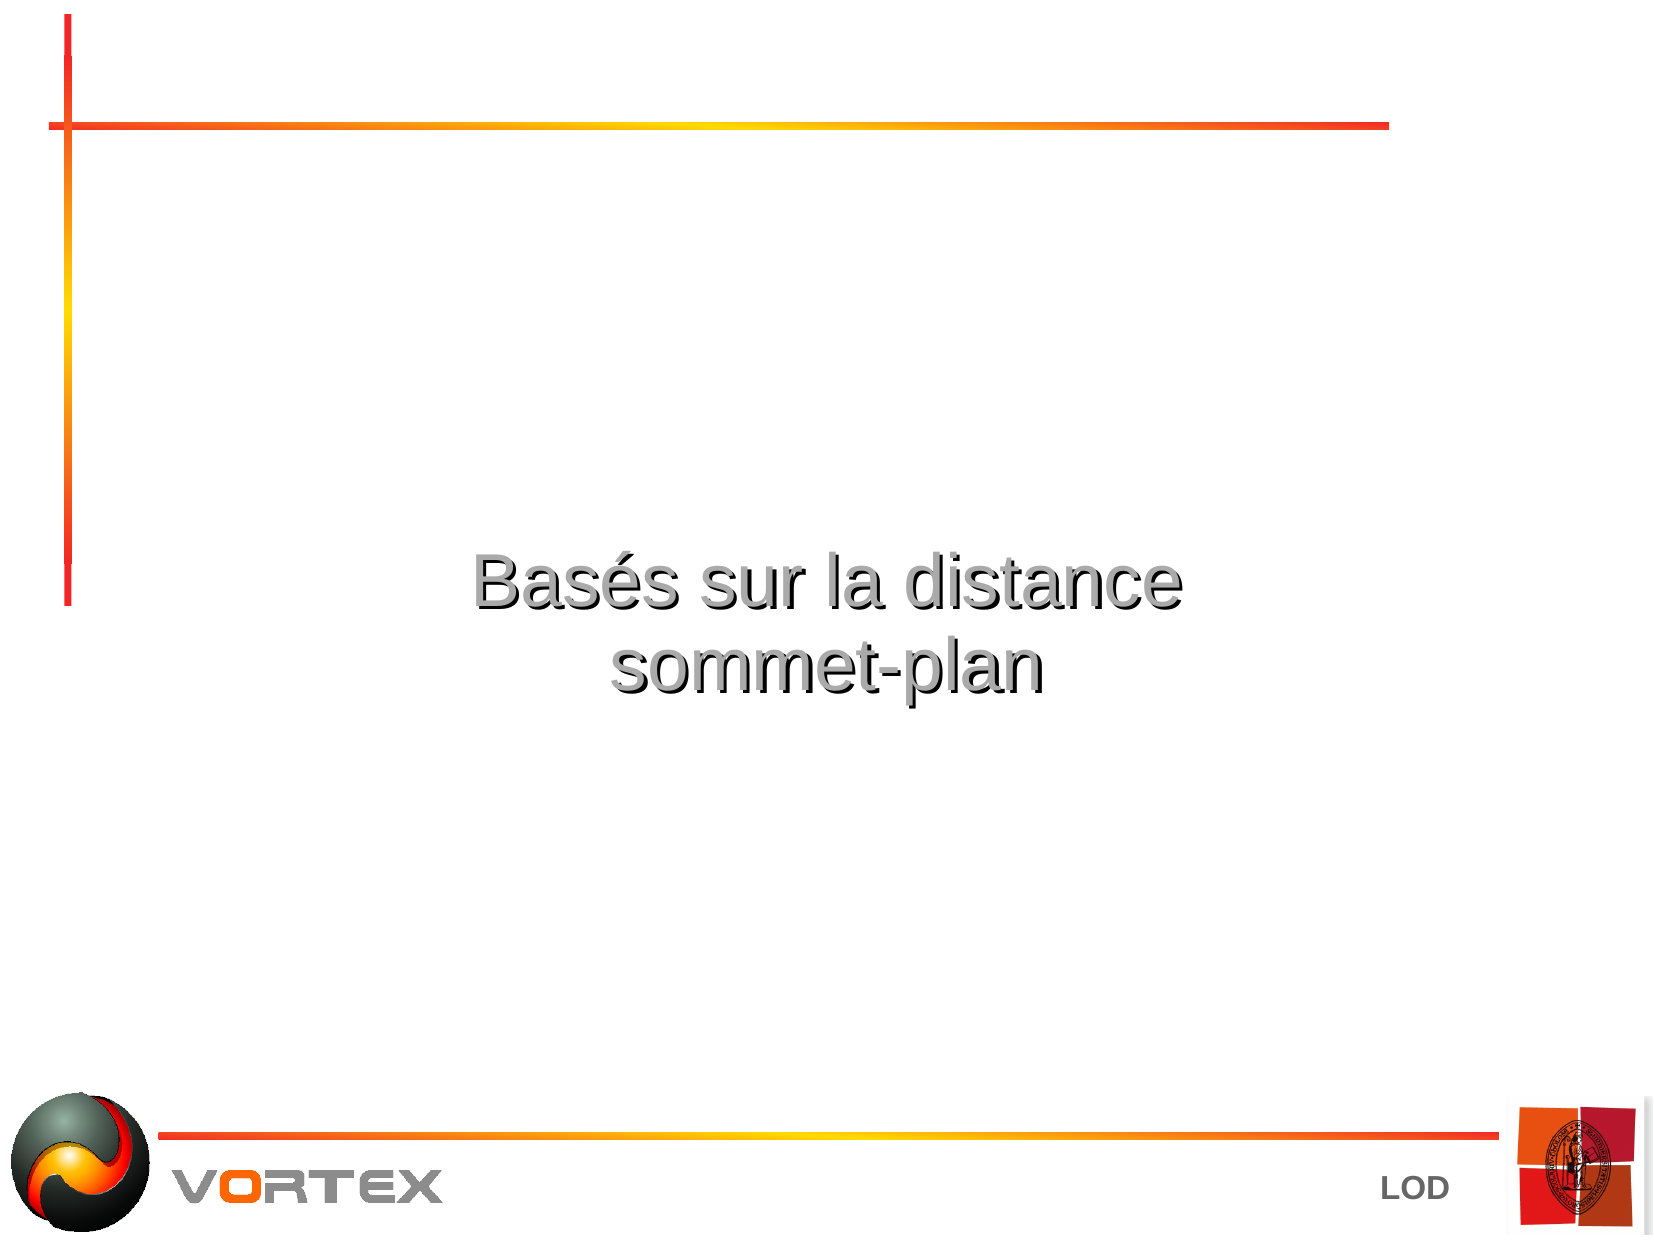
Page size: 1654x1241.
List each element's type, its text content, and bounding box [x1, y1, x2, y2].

title Basés sur la distance sommet-plan [0, 520, 1654, 725]
picture [1505, 1096, 1653, 1235]
picture [11, 1092, 443, 1232]
